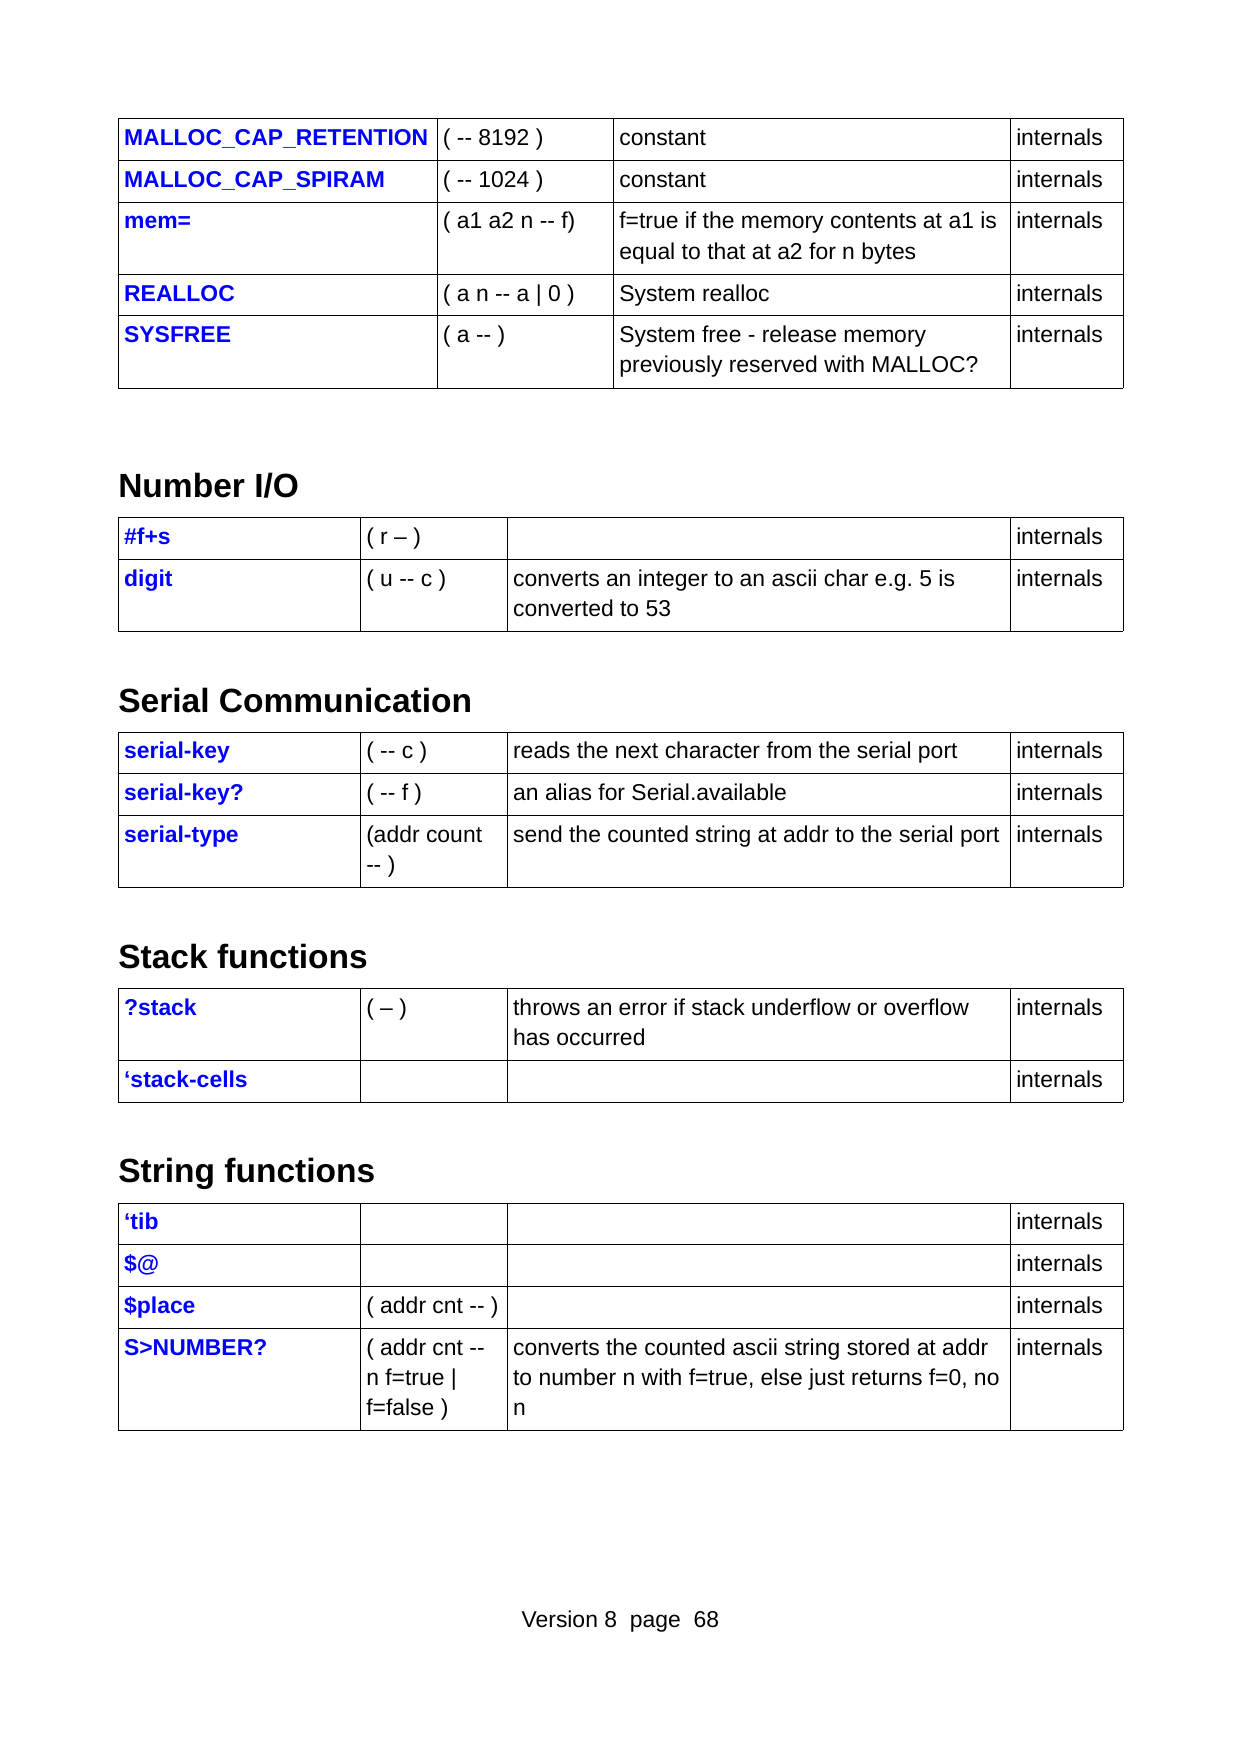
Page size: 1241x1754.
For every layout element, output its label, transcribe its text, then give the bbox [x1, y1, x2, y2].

table_cell MALLOC_CAP_SPIRAM [119, 161, 437, 202]
table_cell ( -- 8192 ) [438, 119, 613, 160]
table_cell digit [119, 560, 360, 631]
table_header throws an error if stack underflow or overflow has occurred [508, 989, 1010, 1060]
subtitle Stack functions [118, 937, 1122, 975]
table_header internals [1011, 989, 1123, 1060]
table_cell internals [1011, 161, 1123, 202]
table_header reads the next character from the serial port [508, 733, 1010, 773]
table_cell converts the counted ascii string stored at addr to number n with f=true, else just returns f=0, no n [508, 1329, 1010, 1430]
table_header internals [1011, 1204, 1123, 1244]
table_cell [508, 1245, 1010, 1286]
subtitle String functions [118, 1151, 1122, 1190]
table_header internals [1011, 518, 1123, 559]
table_cell internals [1011, 316, 1123, 387]
table_cell internals [1011, 119, 1123, 160]
table_cell ( a1 a2 n -- f) [438, 203, 613, 274]
table_header ( -- c ) [361, 733, 507, 773]
subtitle Serial Communication [118, 680, 1122, 719]
table_cell serial-key? [119, 774, 360, 815]
table_cell S>NUMBER? [119, 1329, 360, 1430]
table_cell internals [1011, 1245, 1123, 1286]
table_cell ‘stack-cells [119, 1061, 360, 1102]
table_cell serial-type [119, 816, 360, 887]
table_cell $@ [119, 1245, 360, 1286]
table_cell System free - release memory previously reserved with MALLOC? [614, 316, 1010, 387]
table_header ( – ) [361, 989, 507, 1060]
table_cell internals [1011, 560, 1123, 631]
table_cell [361, 1245, 507, 1286]
table_header serial-key [119, 733, 360, 773]
table_cell internals [1011, 203, 1123, 274]
table_cell [361, 1061, 507, 1102]
table_header [508, 1204, 1010, 1244]
table_cell ( -- 1024 ) [438, 161, 613, 202]
table_cell send the counted string at addr to the serial port [508, 816, 1010, 887]
table_cell SYSFREE [119, 316, 437, 387]
table_header ‘tib [119, 1204, 360, 1244]
table_cell ( addr cnt -- n f=true | f=false ) [361, 1329, 507, 1430]
table_cell ( -- f ) [361, 774, 507, 815]
table_cell MALLOC_CAP_RETENTION [119, 119, 437, 160]
table_cell constant [614, 161, 1010, 202]
table_header ( r – ) [361, 518, 507, 559]
table_header [508, 518, 1010, 559]
table_cell (addr count -- ) [361, 816, 507, 887]
table_cell internals [1011, 275, 1123, 315]
table_cell mem= [119, 203, 437, 274]
table_header internals [1011, 733, 1123, 773]
table_header #f+s [119, 518, 360, 559]
table_cell [508, 1061, 1010, 1102]
table_cell [508, 1287, 1010, 1328]
table_cell ( a -- ) [438, 316, 613, 387]
table_cell ( addr cnt -- ) [361, 1287, 507, 1328]
table_cell internals [1011, 1287, 1123, 1328]
table_cell System realloc [614, 275, 1010, 315]
table_cell internals [1011, 1329, 1123, 1430]
table_cell an alias for Serial.available [508, 774, 1010, 815]
subtitle Number I/O [118, 466, 1122, 504]
table_cell converts an integer to an ascii char e.g. 5 is converted to 53 [508, 560, 1010, 631]
table_cell f=true if the memory contents at a1 is equal to that at a2 for n bytes [614, 203, 1010, 274]
table_cell $place [119, 1287, 360, 1328]
table_cell constant [614, 119, 1010, 160]
table_cell internals [1011, 816, 1123, 887]
table_header [361, 1204, 507, 1244]
table_header ?stack [119, 989, 360, 1060]
table_cell ( u -- c ) [361, 560, 507, 631]
table_cell ( a n -- a | 0 ) [438, 275, 613, 315]
table_cell internals [1011, 1061, 1123, 1102]
table_cell internals [1011, 774, 1123, 815]
table_cell REALLOC [119, 275, 437, 315]
